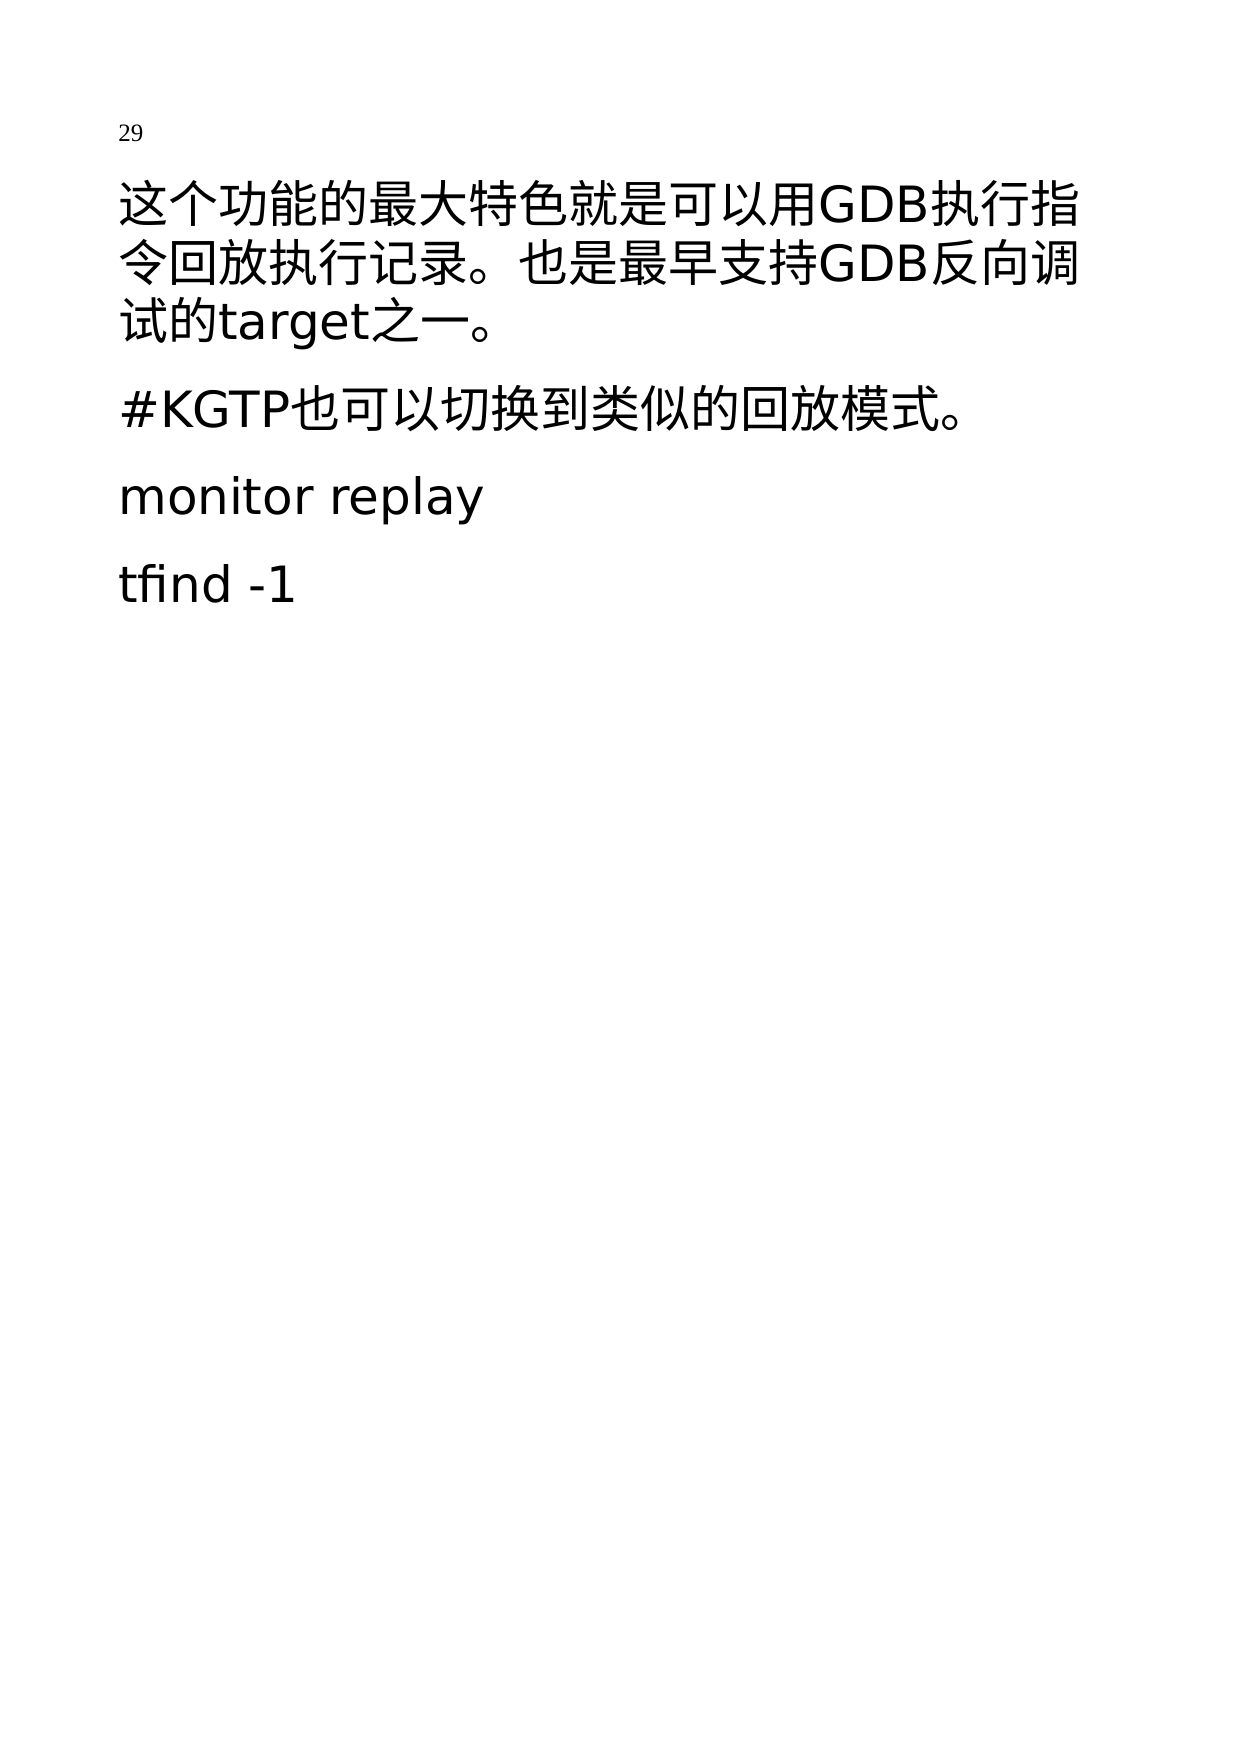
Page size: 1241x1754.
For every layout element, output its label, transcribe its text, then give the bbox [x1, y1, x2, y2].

text 这个功能的最大特色就是可以用GDB执行指令回放执行记录。也是最早支持GDB反向调试的target之一。 [118, 176, 1122, 351]
text monitor replay [118, 468, 1122, 526]
text #KGTP也可以切换到类似的回放模式。 [118, 381, 1122, 439]
text tfind -1 [118, 556, 1122, 614]
